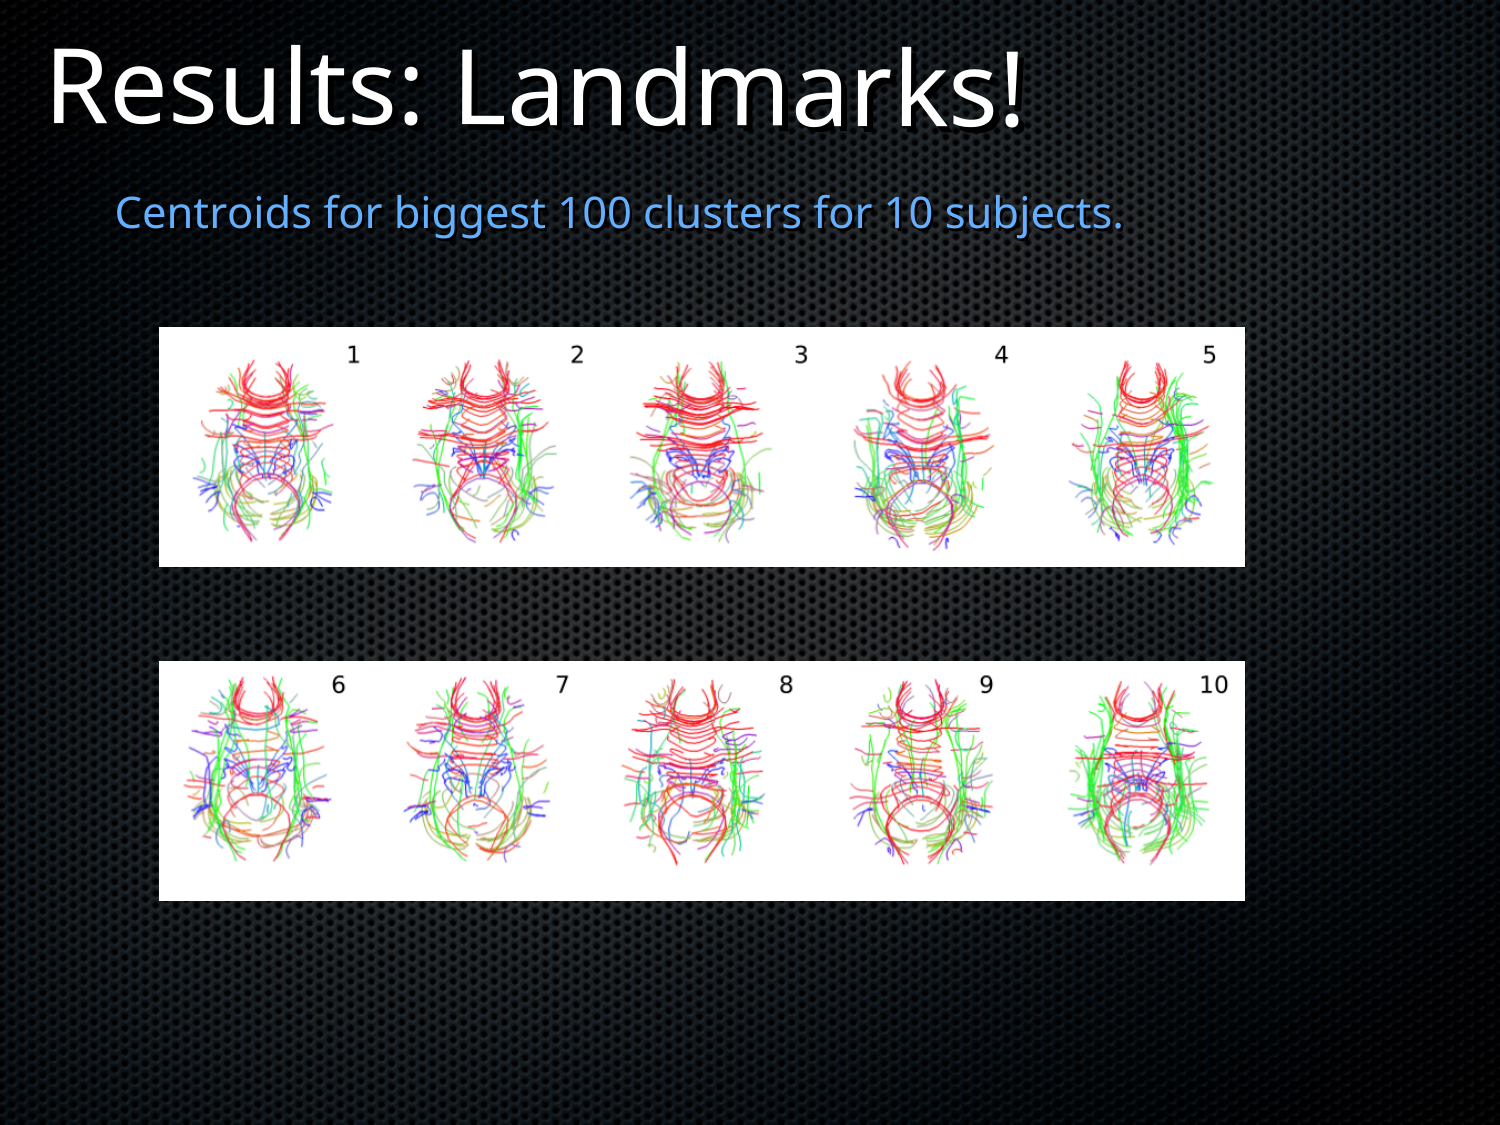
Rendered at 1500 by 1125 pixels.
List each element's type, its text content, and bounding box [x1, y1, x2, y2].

text_box Centroids for biggest 100 clusters for 10 subjects. [106, 177, 1264, 248]
picture [0, 0, 1500, 1125]
title Results: Landmarks! [36, 11, 1342, 158]
